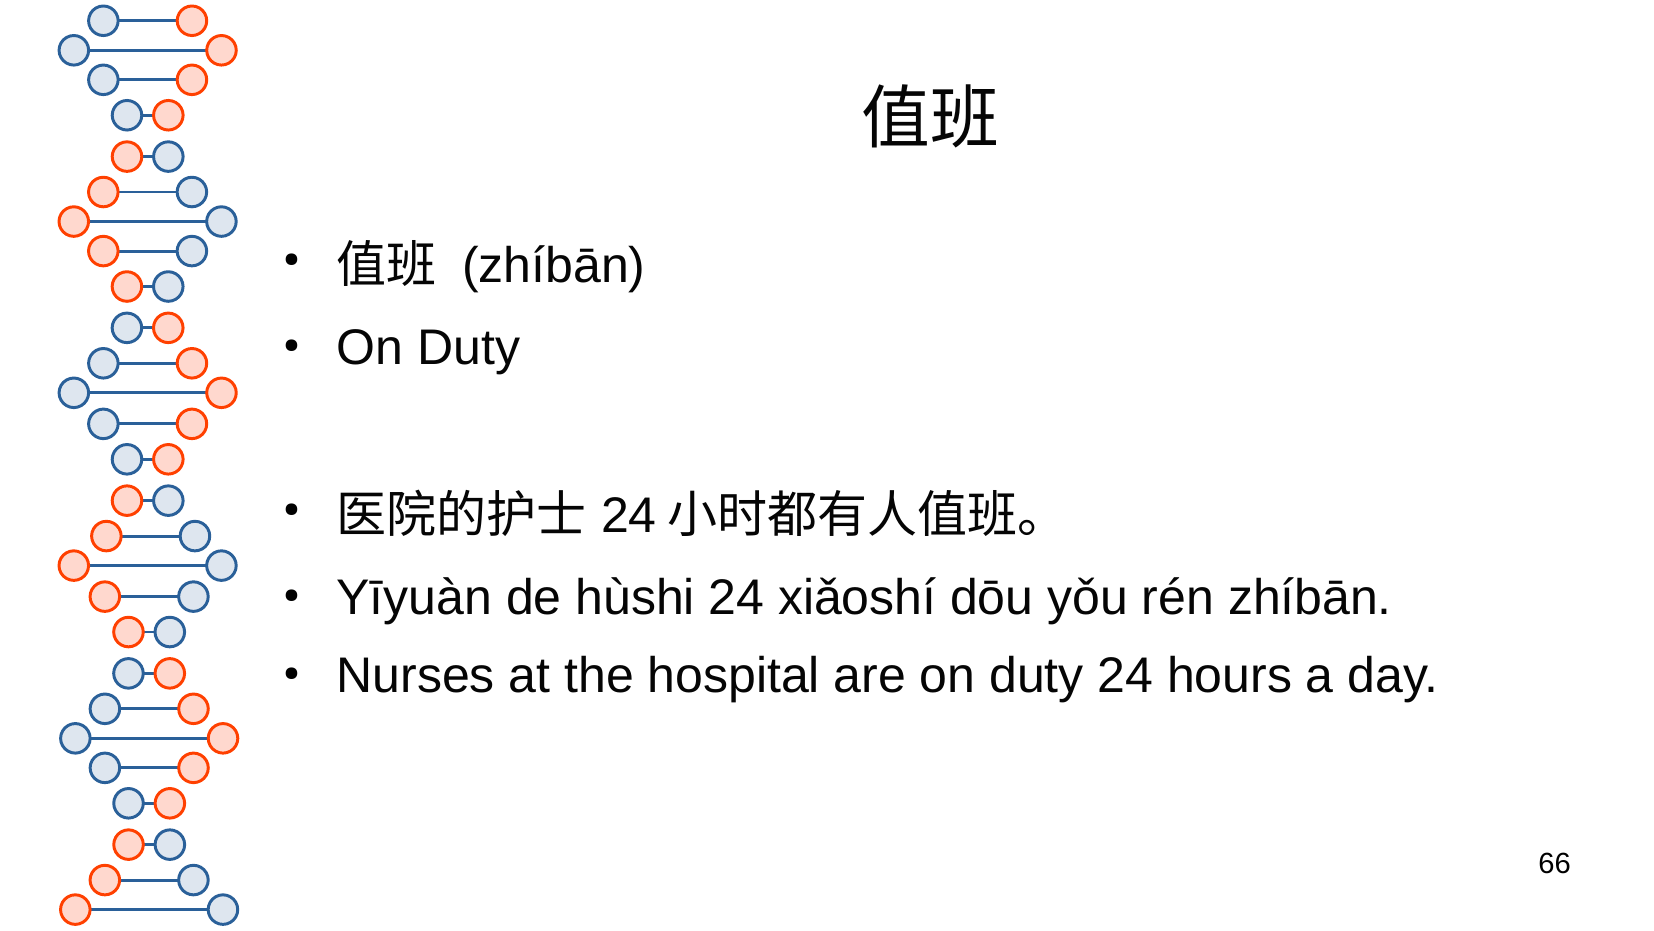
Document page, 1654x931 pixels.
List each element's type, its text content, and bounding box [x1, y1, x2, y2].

title 值班 [265, 35, 1595, 189]
list 值班 (zhíbān) On Duty 医院的护士24小时都有人值班。 Yīyuàn de hùshi 24 xiǎoshí dōu yǒu rén zhíbān. Nurses at the hospital are on duty 24 hours a day. [265, 224, 1595, 764]
